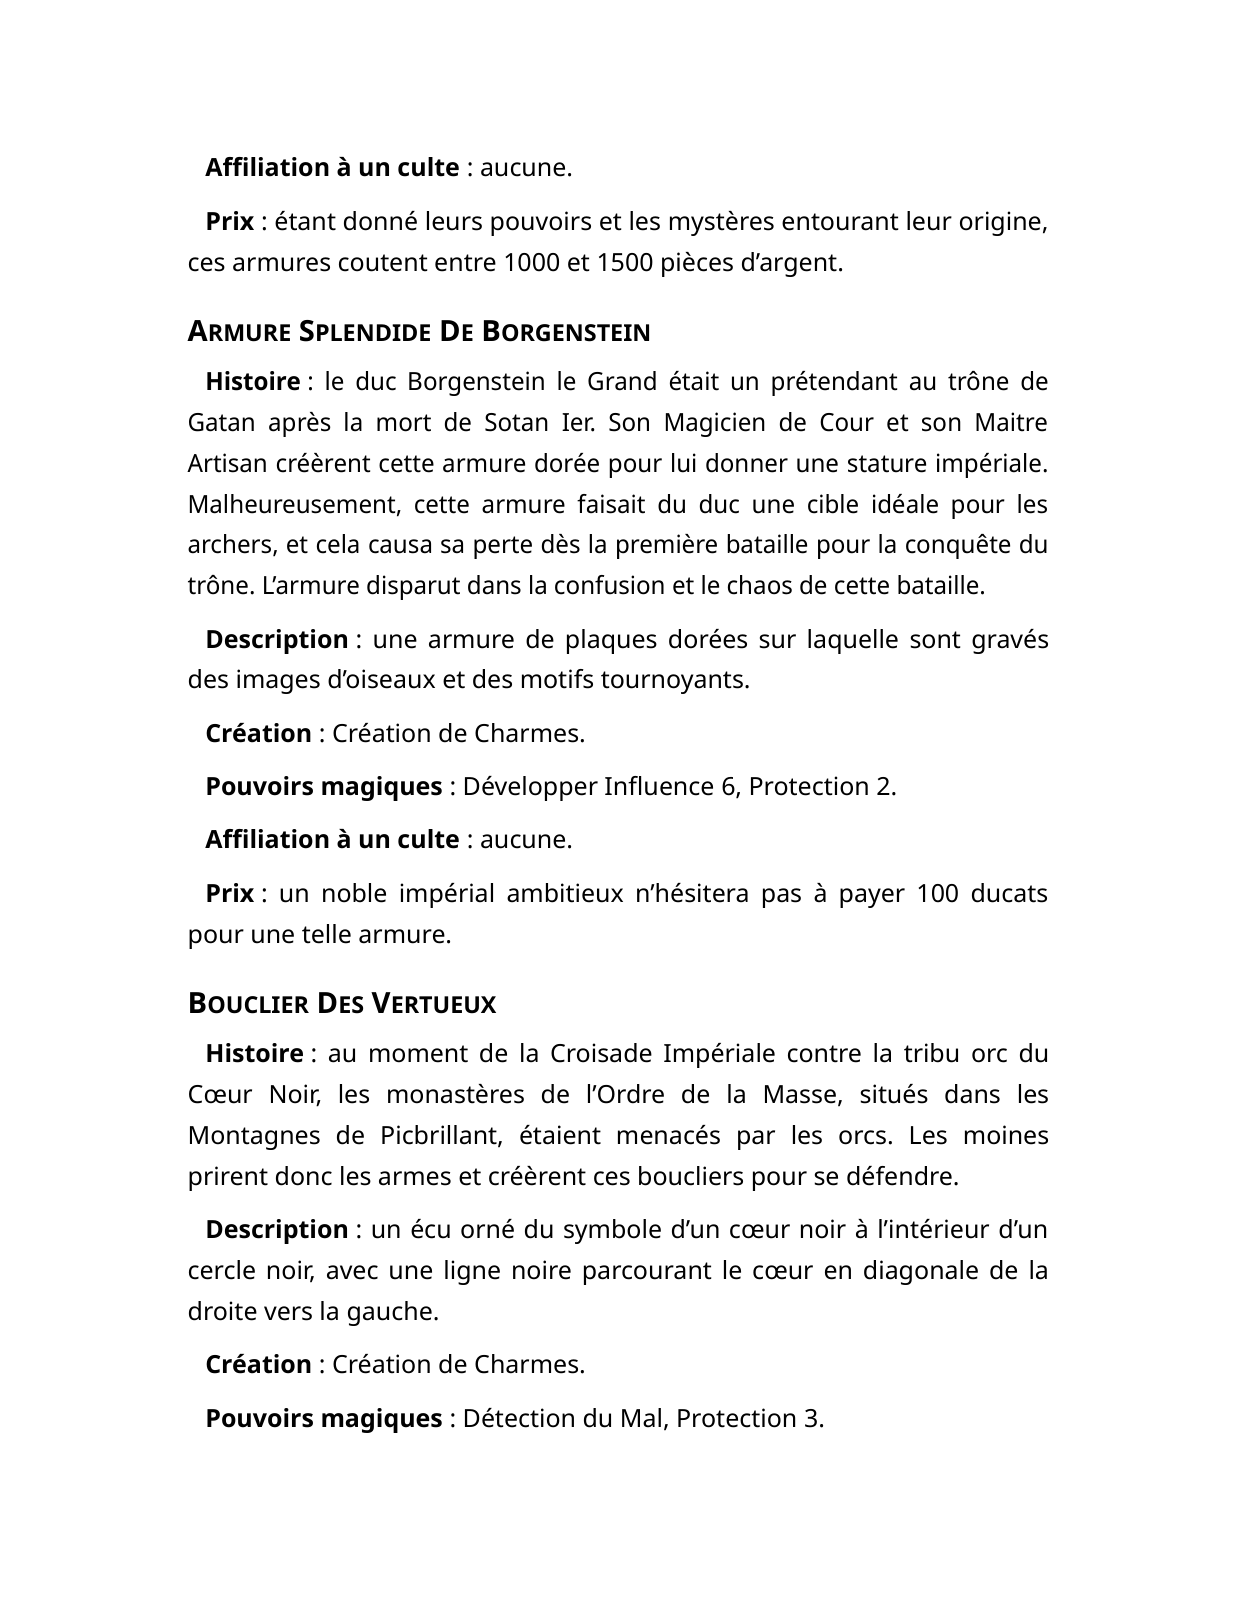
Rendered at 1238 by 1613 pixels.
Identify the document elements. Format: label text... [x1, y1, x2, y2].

text Affiliation à un culte : aucune. [187, 150, 1050, 184]
text Armure Splendide De Borgenstein [187, 310, 1050, 350]
text Prix : un noble impérial ambitieux n’hésitera pas à payer 100 ducats pour une telle armure. [187, 876, 1050, 950]
text Pouvoirs magiques : Détection du Mal, Protection 3. [187, 1400, 1050, 1434]
text Description : une armure de plaques dorées sur laquelle sont gravés des images d’oiseaux et des motifs tournoyants. [187, 621, 1050, 696]
text Bouclier Des Vertueux [187, 982, 1050, 1022]
text Création : Création de Charmes. [187, 1347, 1050, 1381]
text Histoire : le duc Borgenstein le Grand était un prétendant au trône de Gatan après la mort de Sotan Ier. Son Magicien de Cour et son Maitre Artisan créèrent cette armure dorée pour lui donner une stature impériale. Malheureusement, cette armure faisait du duc une cible idéale pour les archers, et cela causa sa perte dès la première bataille pour la conquête du trône. L’armure disparut dans la confusion et le chaos de cette bataille. [187, 364, 1050, 602]
text Description : un écu orné du symbole d’un cœur noir à l’intérieur d’un cercle noir, avec une ligne noire parcourant le cœur en diagonale de la droite vers la gauche. [187, 1212, 1050, 1328]
text Pouvoirs magiques : Développer Influence 6, Protection 2. [187, 769, 1050, 803]
text Affiliation à un culte : aucune. [187, 822, 1050, 856]
text Création : Création de Charmes. [187, 716, 1050, 749]
text Histoire : au moment de la Croisade Impériale contre la tribu orc du Cœur Noir, les monastères de l’Ordre de la Masse, situés dans les Montagnes de Picbrillant, étaient menacés par les orcs. Les moines prirent donc les armes et créèrent ces boucliers pour se défendre. [187, 1036, 1050, 1193]
text Prix : étant donné leurs pouvoirs et les mystères entourant leur origine, ces armures coutent entre 1000 et 1500 pièces d’argent. [187, 203, 1050, 278]
